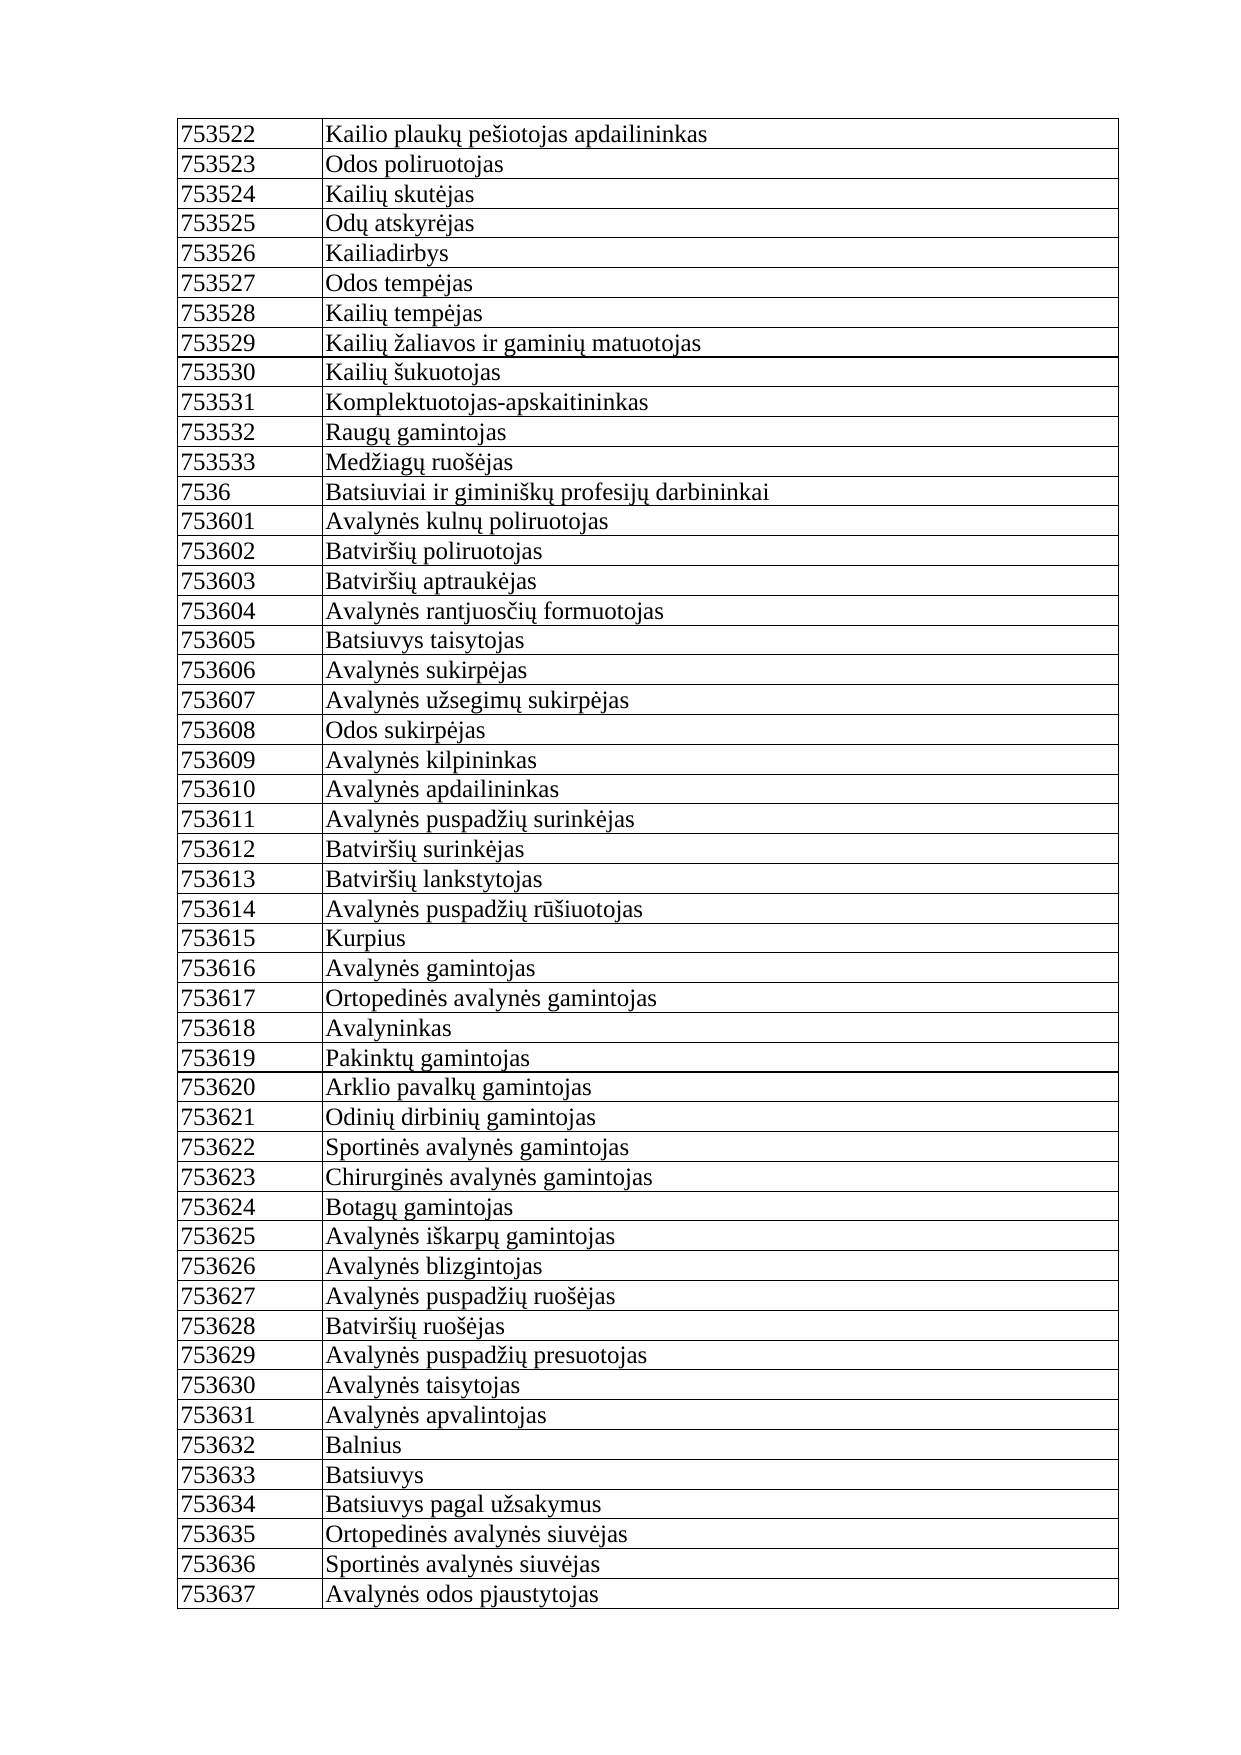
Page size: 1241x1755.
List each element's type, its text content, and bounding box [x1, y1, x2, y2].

table_cell Balnius [323, 1430, 1118, 1459]
table_cell Avalynės iškarpų gamintojas [323, 1221, 1118, 1250]
table_cell Avalynės užsegimų sukirpėjas [323, 685, 1118, 714]
table_cell Avalynės puspadžių presuotojas [323, 1341, 1118, 1369]
table_cell 753610 [178, 775, 322, 803]
table_cell Avalynės odos pjaustytojas [323, 1579, 1118, 1608]
table_cell 753626 [178, 1251, 322, 1280]
table_cell 753531 [178, 387, 322, 416]
table_cell 753611 [178, 804, 322, 833]
table_cell 753530 [178, 358, 322, 386]
table_cell Avalyninkas [323, 1013, 1118, 1042]
table_cell 753623 [178, 1162, 322, 1191]
table_cell Odos tempėjas [323, 268, 1118, 297]
table_cell Avalynės apvalintojas [323, 1400, 1118, 1429]
table_cell 7536 [178, 477, 322, 505]
table_cell 753612 [178, 834, 322, 863]
table_cell 753627 [178, 1281, 322, 1310]
table_cell 753628 [178, 1311, 322, 1339]
table_cell Kurpius [323, 924, 1118, 952]
table_cell 753528 [178, 298, 322, 327]
table_cell Botagų gamintojas [323, 1192, 1118, 1220]
table_cell Avalynės sukirpėjas [323, 655, 1118, 684]
table_cell Pakinktų gamintojas [323, 1043, 1118, 1071]
table_cell 753615 [178, 924, 322, 952]
table_cell Medžiagų ruošėjas [323, 447, 1118, 476]
table_cell Avalynės rantjuosčių formuotojas [323, 596, 1118, 624]
table_cell 753613 [178, 864, 322, 893]
table_cell Avalynės puspadžių ruošėjas [323, 1281, 1118, 1310]
table_cell 753608 [178, 715, 322, 744]
table_cell Kailių skutėjas [323, 179, 1118, 207]
table_cell 753619 [178, 1043, 322, 1071]
table_cell Avalynės kulnų poliruotojas [323, 506, 1118, 535]
table_cell Komplektuotojas-apskaitininkas [323, 387, 1118, 416]
table_cell 753629 [178, 1341, 322, 1369]
table_cell 753533 [178, 447, 322, 476]
table_cell 753606 [178, 655, 322, 684]
table_cell 753634 [178, 1490, 322, 1518]
table_cell 753625 [178, 1221, 322, 1250]
table_cell Batviršių poliruotojas [323, 536, 1118, 565]
table_cell Batsiuvys pagal užsakymus [323, 1490, 1118, 1518]
table_cell 753622 [178, 1132, 322, 1161]
table_cell 753523 [178, 149, 322, 178]
table_cell Ortopedinės avalynės siuvėjas [323, 1519, 1118, 1548]
table_cell 753633 [178, 1460, 322, 1488]
table_cell 753526 [178, 238, 322, 267]
table_cell Odos poliruotojas [323, 149, 1118, 178]
table_cell Avalynės taisytojas [323, 1370, 1118, 1399]
table_cell 753614 [178, 894, 322, 922]
table_cell 753624 [178, 1192, 322, 1220]
table_cell Raugų gamintojas [323, 417, 1118, 446]
table_cell 753605 [178, 626, 322, 654]
table_cell Avalynės blizgintojas [323, 1251, 1118, 1280]
table_cell Avalynės gamintojas [323, 953, 1118, 982]
table_cell Batviršių surinkėjas [323, 834, 1118, 863]
table_cell Avalynės apdailininkas [323, 775, 1118, 803]
table_cell 753524 [178, 179, 322, 207]
table_cell 753529 [178, 328, 322, 356]
table_cell Avalynės kilpininkas [323, 745, 1118, 773]
table_cell 753618 [178, 1013, 322, 1042]
table_cell Ortopedinės avalynės gamintojas [323, 983, 1118, 1012]
table_cell 753603 [178, 566, 322, 595]
table_cell 753630 [178, 1370, 322, 1399]
table_cell Kailiadirbys [323, 238, 1118, 267]
table_cell Kailių šukuotojas [323, 358, 1118, 386]
table_cell Batsiuvys [323, 1460, 1118, 1488]
table_cell Odų atskyrėjas [323, 209, 1118, 237]
table_cell Batsiuviai ir giminiškų profesijų darbininkai [323, 477, 1118, 505]
table_cell Sportinės avalynės siuvėjas [323, 1549, 1118, 1578]
table_cell Batsiuvys taisytojas [323, 626, 1118, 654]
table_cell 753525 [178, 209, 322, 237]
table_cell 753617 [178, 983, 322, 1012]
table_cell Avalynės puspadžių surinkėjas [323, 804, 1118, 833]
table_cell Batviršių aptraukėjas [323, 566, 1118, 595]
table_cell 753604 [178, 596, 322, 624]
table_cell 753636 [178, 1549, 322, 1578]
table_cell Batviršių lankstytojas [323, 864, 1118, 893]
table_cell 753527 [178, 268, 322, 297]
table_cell Odos sukirpėjas [323, 715, 1118, 744]
table_cell Kailių tempėjas [323, 298, 1118, 327]
table_cell 753532 [178, 417, 322, 446]
table_cell 753631 [178, 1400, 322, 1429]
table_cell 753621 [178, 1102, 322, 1131]
table_cell 753602 [178, 536, 322, 565]
table_cell 753632 [178, 1430, 322, 1459]
table_cell Sportinės avalynės gamintojas [323, 1132, 1118, 1161]
table_cell Batviršių ruošėjas [323, 1311, 1118, 1339]
table_cell Kailio plaukų pešiotojas apdailininkas [323, 119, 1118, 148]
table_cell 753635 [178, 1519, 322, 1548]
table_cell 753609 [178, 745, 322, 773]
table_cell Odinių dirbinių gamintojas [323, 1102, 1118, 1131]
table_cell Chirurginės avalynės gamintojas [323, 1162, 1118, 1191]
table_cell 753601 [178, 506, 322, 535]
table_cell 753620 [178, 1073, 322, 1101]
table_cell Arklio pavalkų gamintojas [323, 1073, 1118, 1101]
table_cell Avalynės puspadžių rūšiuotojas [323, 894, 1118, 922]
table_cell 753607 [178, 685, 322, 714]
table_cell 753616 [178, 953, 322, 982]
table_cell Kailių žaliavos ir gaminių matuotojas [323, 328, 1118, 356]
table_cell 753522 [178, 119, 322, 148]
table_cell 753637 [178, 1579, 322, 1608]
